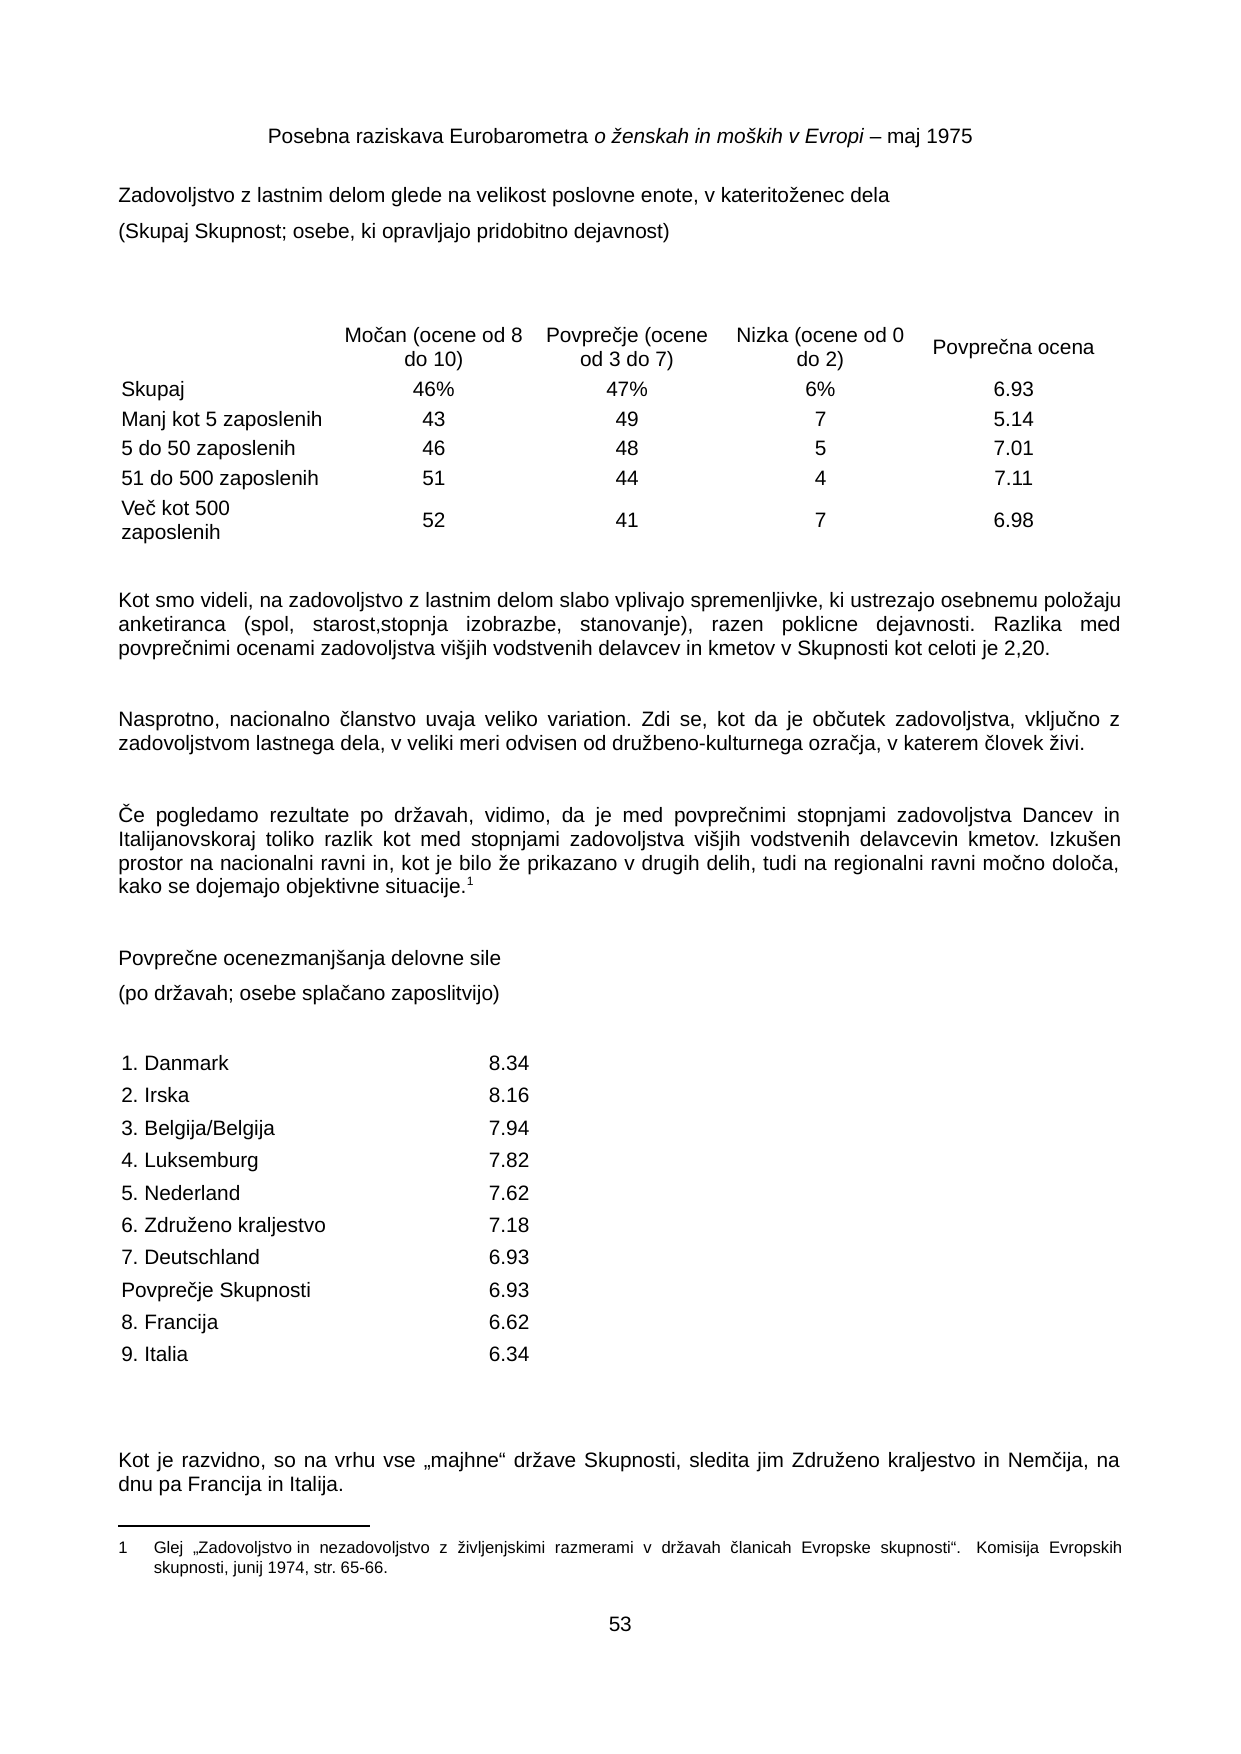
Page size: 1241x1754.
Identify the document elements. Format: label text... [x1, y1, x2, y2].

table_header Povprečje (ocene od 3 do 7) [530, 320, 723, 374]
table_cell Povprečje Skupnosti [118, 1273, 439, 1306]
table_cell 7,62 [440, 1176, 578, 1208]
text Zadovoljstvo z lastnim delom glede na velikost poslovne enote, v kateritoženec dela [118, 183, 1122, 207]
table_cell 6% [724, 374, 917, 403]
text Če pogledamo rezultate po državah, vidimo, da je med povprečnimi stopnjami zadovoljstva Dancev in Italijanovskoraj toliko razlik kot med stopnjami zadovoljstva višjih vodstvenih delavcevin kmetov. Izkušen prostor na nacionalni ravni in, kot je bilo že prikazano v drugih delih, tudi na regionalni ravni močno določa, kako se dojemajo objektivne situacije. [118, 802, 1122, 898]
table_cell 6. Združeno kraljestvo [118, 1209, 439, 1241]
table_cell 7 [724, 493, 917, 547]
table_cell Več kot 500 zaposlenih [118, 493, 337, 547]
table_cell 5,14 [917, 404, 1110, 433]
table_cell 6,98 [917, 493, 1110, 547]
table_cell 5 [724, 433, 917, 463]
table_header Povprečna ocena [917, 320, 1110, 374]
table_cell 3. Belgija/Belgija [118, 1111, 439, 1144]
table_cell 5. Nederland [118, 1176, 439, 1208]
table_cell Skupaj [118, 374, 337, 403]
table_cell 2. Irska [118, 1079, 439, 1111]
text Glej „Zadovoljstvo in nezadovoljstvo z življenjskimi razmerami v državah članicah Evropske skupnosti“. Komisija Evropskih skupnosti, junij 1974, str. 65-66. [118, 1538, 1122, 1577]
table_cell 7,94 [440, 1111, 578, 1144]
table_cell 6,34 [440, 1338, 578, 1371]
table_cell 52 [337, 493, 530, 547]
table_cell 8. Francija [118, 1306, 439, 1338]
table_cell 46 [337, 433, 530, 463]
table_header 1. Danmark [118, 1047, 439, 1079]
table_cell 7,11 [917, 463, 1110, 493]
text (Skupaj Skupnost; osebe, ki opravljajo pridobitno dejavnost) [118, 219, 1122, 243]
table_header Nizka (ocene od 0 do 2) [724, 320, 917, 374]
text Nasprotno, nacionalno članstvo uvaja veliko variation. Zdi se, kot da je občutek zadovoljstva, vključno z zadovoljstvom lastnega dela, v veliki meri odvisen od družbeno-kulturnega ozračja, v katerem človek živi. [118, 707, 1122, 755]
table_cell 43 [337, 404, 530, 433]
text Kot smo videli, na zadovoljstvo z lastnim delom slabo vplivajo spremenljivke, ki ustrezajo osebnemu položaju anketiranca (spol, starost,stopnja izobrazbe, stanovanje), razen poklicne dejavnosti. Razlika med povprečnimi ocenami zadovoljstva višjih vodstvenih delavcev in kmetov v Skupnosti kot celoti je 2,20. [118, 588, 1122, 660]
table_cell 49 [530, 404, 723, 433]
table_cell 48 [530, 433, 723, 463]
table_cell 7. Deutschland [118, 1241, 439, 1273]
table_cell 9. Italia [118, 1338, 439, 1371]
table_cell 51 do 500 zaposlenih [118, 463, 337, 493]
table_cell 41 [530, 493, 723, 547]
table_cell 7,01 [917, 433, 1110, 463]
table_cell 6,93 [917, 374, 1110, 403]
table_cell 44 [530, 463, 723, 493]
table_header Močan (ocene od 8 do 10) [337, 320, 530, 374]
table_cell Manj kot 5 zaposlenih [118, 404, 337, 433]
text Kot je razvidno, so na vrhu vse „majhne“ države Skupnosti, sledita jim Združeno kraljestvo in Nemčija, na dnu pa Francija in Italija. [118, 1448, 1122, 1496]
text (po državah; osebe splačano zaposlitvijo) [118, 981, 1122, 1005]
table_cell 6,93 [440, 1273, 578, 1306]
table_cell 6,62 [440, 1306, 578, 1338]
table_cell 7,82 [440, 1144, 578, 1176]
table_cell 5 do 50 zaposlenih [118, 433, 337, 463]
table_cell 6,93 [440, 1241, 578, 1273]
table_cell 4. Luksemburg [118, 1144, 439, 1176]
table_header [118, 320, 337, 374]
table_cell 47% [530, 374, 723, 403]
text Povprečne ocenezmanjšanja delovne sile [118, 946, 1122, 969]
table_header 8,34 [440, 1047, 578, 1079]
table_cell 8,16 [440, 1079, 578, 1111]
table_cell 51 [337, 463, 530, 493]
table_cell 4 [724, 463, 917, 493]
table_cell 7,18 [440, 1209, 578, 1241]
table_cell 7 [724, 404, 917, 433]
table_cell 46% [337, 374, 530, 403]
